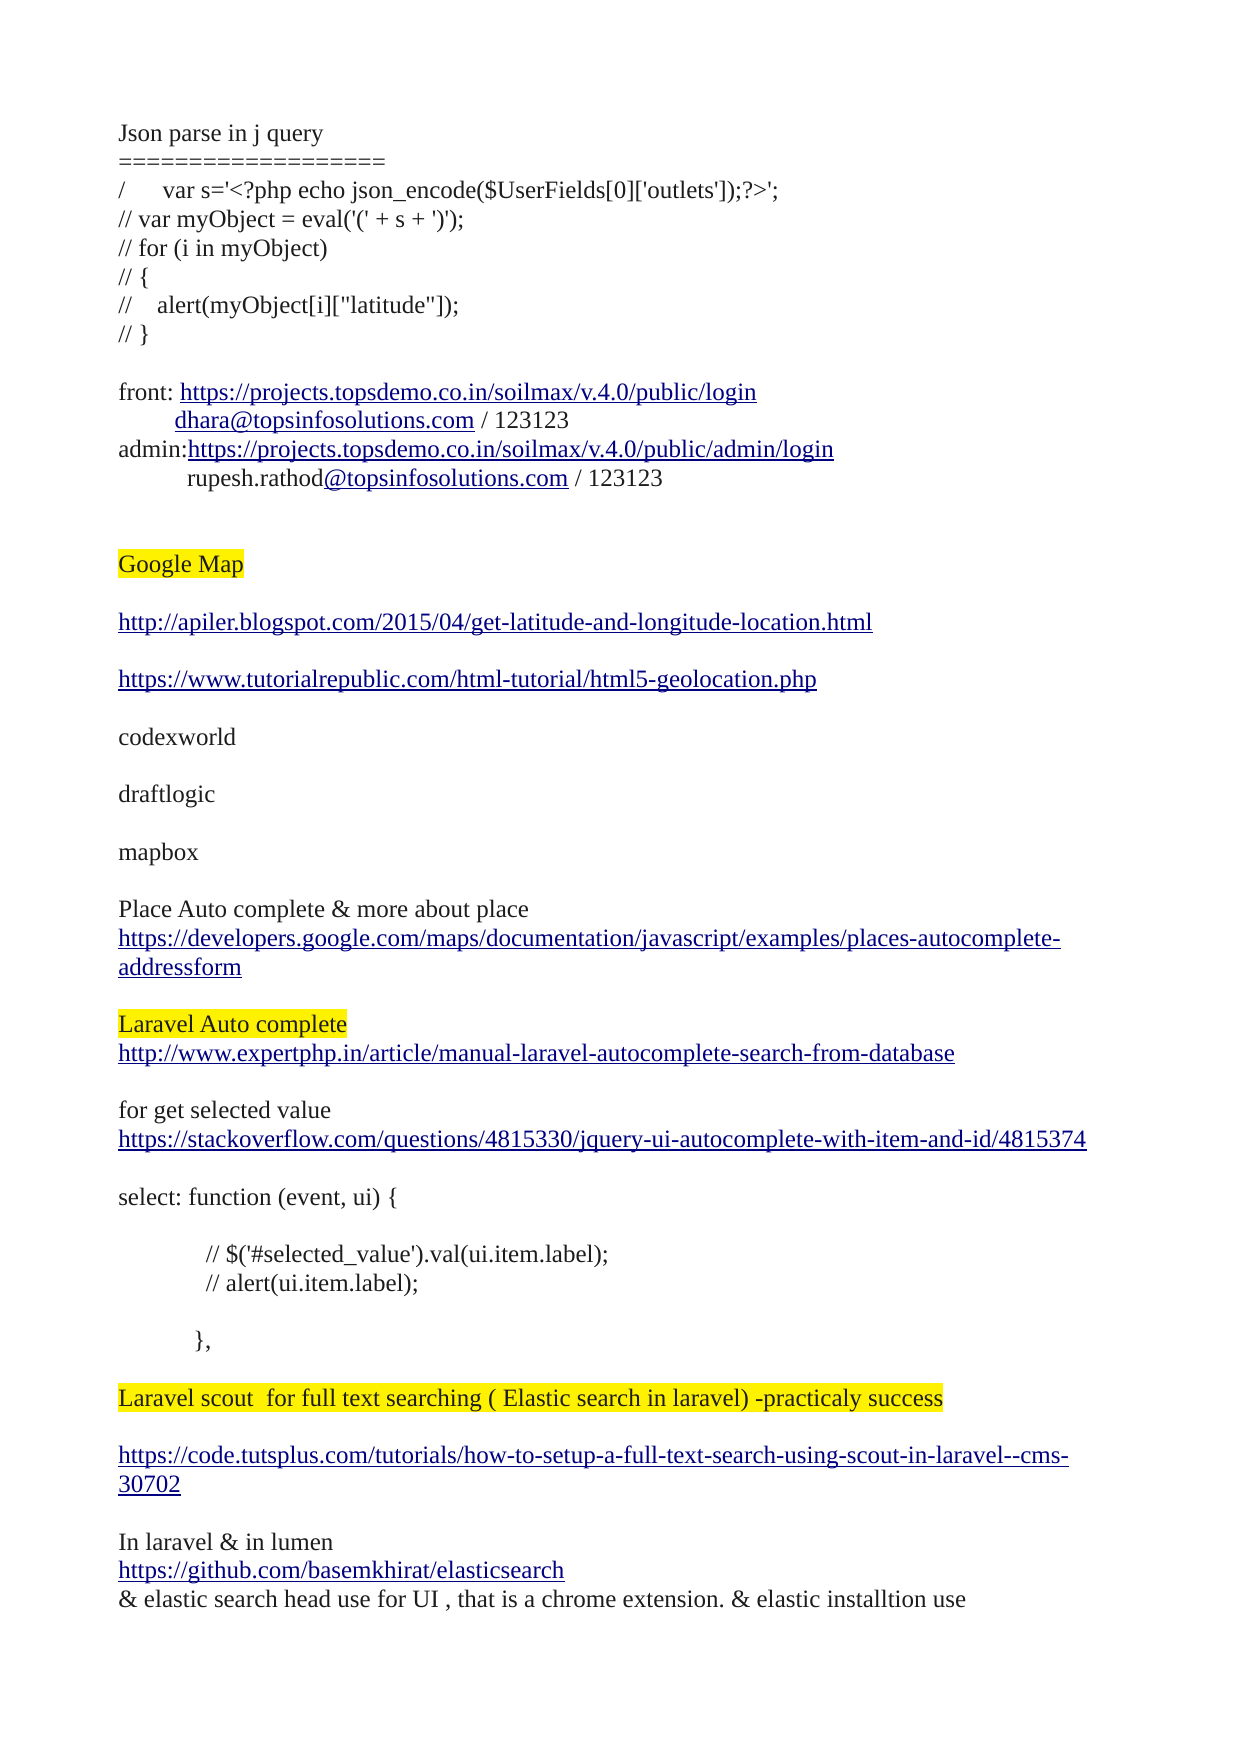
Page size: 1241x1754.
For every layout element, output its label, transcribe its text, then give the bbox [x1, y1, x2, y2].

text https://code.tutsplus.com/tutorials/how-to-setup-a-full-text-search-using-scout-in-laravel--cms-30702 [118, 1441, 1122, 1498]
text https://www.tutorialrepublic.com/html-tutorial/html5-geolocation.php [118, 664, 1122, 693]
text front: https://projects.topsdemo.co.in/soilmax/v.4.0/public/login [118, 377, 1122, 406]
text rupesh.rathod@topsinfosolutions.com / 123123 [118, 463, 1122, 492]
text dhara@topsinfosolutions.com / 123123 [118, 406, 1122, 434]
text // var myObject = eval('(' + s + ')'); [118, 204, 1122, 233]
text draftlogic [118, 779, 1122, 808]
text Place Auto complete & more about place [118, 894, 1122, 923]
text =================== [118, 147, 1122, 176]
text for get selected value [118, 1096, 1122, 1124]
text }, [118, 1326, 1122, 1354]
text https://github.com/basemkhirat/elasticsearch [118, 1556, 1122, 1584]
text admin:https://projects.topsdemo.co.in/soilmax/v.4.0/public/admin/login [118, 434, 1122, 463]
text select: function (event, ui) { [118, 1182, 1122, 1211]
text // } [118, 319, 1122, 348]
text Json parse in j query [118, 118, 1122, 147]
text // alert(myObject[i]["latitude"]); [118, 291, 1122, 319]
text http://apiler.blogspot.com/2015/04/get-latitude-and-longitude-location.html [118, 607, 1122, 636]
text codexworld [118, 722, 1122, 751]
text In laravel & in lumen [118, 1527, 1122, 1556]
text Laravel Auto complete [118, 1009, 1122, 1038]
text // alert(ui.item.label); [118, 1268, 1122, 1297]
text & elastic search head use for UI , that is a chrome extension. & elastic installtion use [118, 1584, 1122, 1613]
text https://developers.google.com/maps/documentation/javascript/examples/places-autocomplete-addressform [118, 923, 1122, 981]
text // $('#selected_value').val(ui.item.label); [118, 1239, 1122, 1268]
text https://stackoverflow.com/questions/4815330/jquery-ui-autocomplete-with-item-and-id/4815374 [118, 1124, 1122, 1153]
text Laravel scout for full text searching ( Elastic search in laravel) -practicaly success [118, 1383, 1122, 1412]
text mapbox [118, 837, 1122, 866]
text // { [118, 262, 1122, 291]
text / var s='<?php echo json_encode($UserFields[0]['outlets']);?>'; [118, 176, 1122, 204]
text Google Map [118, 549, 1122, 578]
text http://www.expertphp.in/article/manual-laravel-autocomplete-search-from-database [118, 1038, 1122, 1067]
text // for (i in myObject) [118, 233, 1122, 262]
